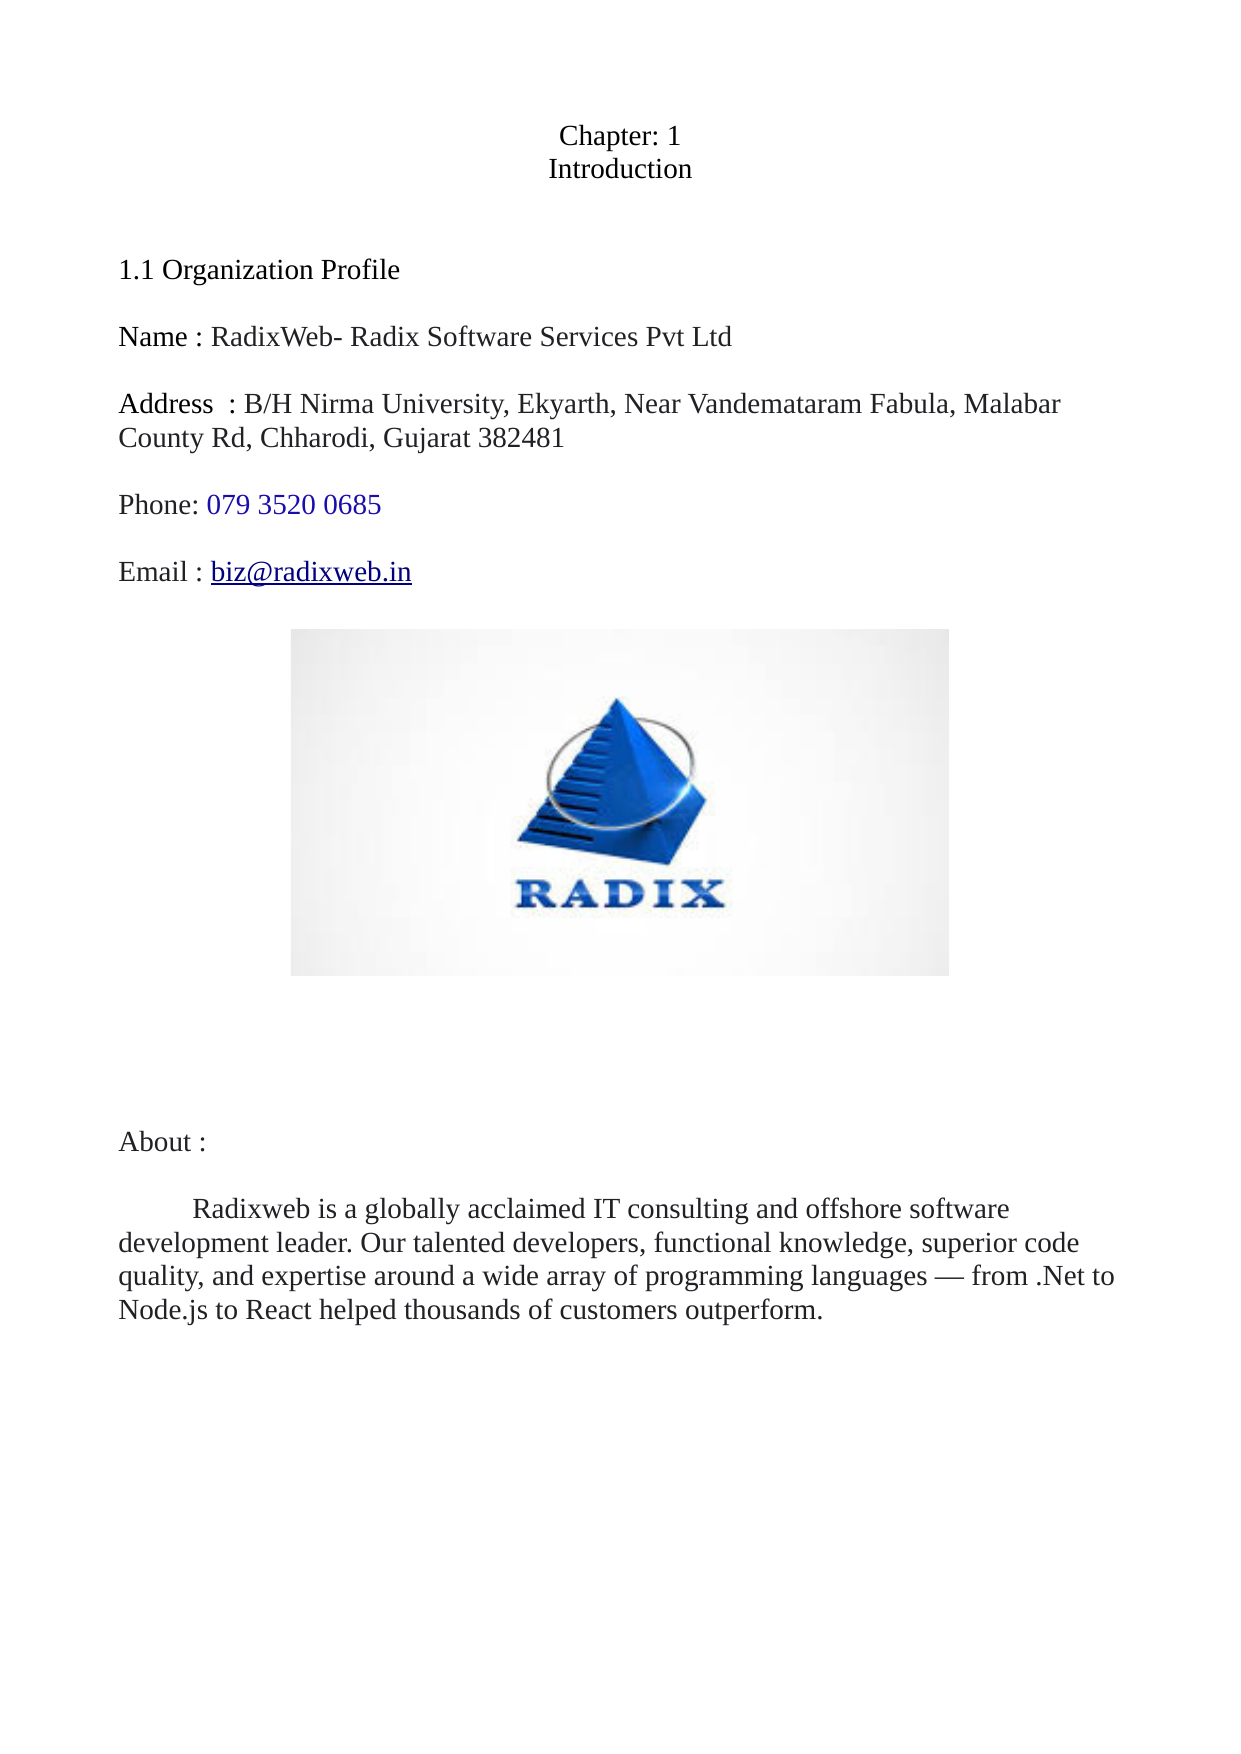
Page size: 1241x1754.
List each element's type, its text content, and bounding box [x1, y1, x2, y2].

text Email : biz@radixweb.in [118, 554, 1122, 588]
text Name : RadixWeb- Radix Software Services Pvt Ltd [118, 319, 1122, 353]
picture [290, 629, 949, 976]
text About : [118, 1124, 1122, 1158]
text Radixweb is a globally acclaimed IT consulting and offshore software development leader. Our talented developers, functional knowledge, superior code quality, and expertise around a wide array of programming languages — from .Net to Node.js to React helped thousands of customers outperform. [118, 1158, 1122, 1326]
text 1.1 Organization Profile [118, 252, 1122, 286]
text Phone: 079 3520 0685 [118, 487, 1122, 521]
text Chapter: 1 [118, 118, 1122, 152]
text Address : B/H Nirma University, Ekyarth, Near Vandemataram Fabula, Malabar County Rd, Chharodi, Gujarat 382481 [118, 386, 1122, 453]
text Introduction [118, 152, 1122, 219]
